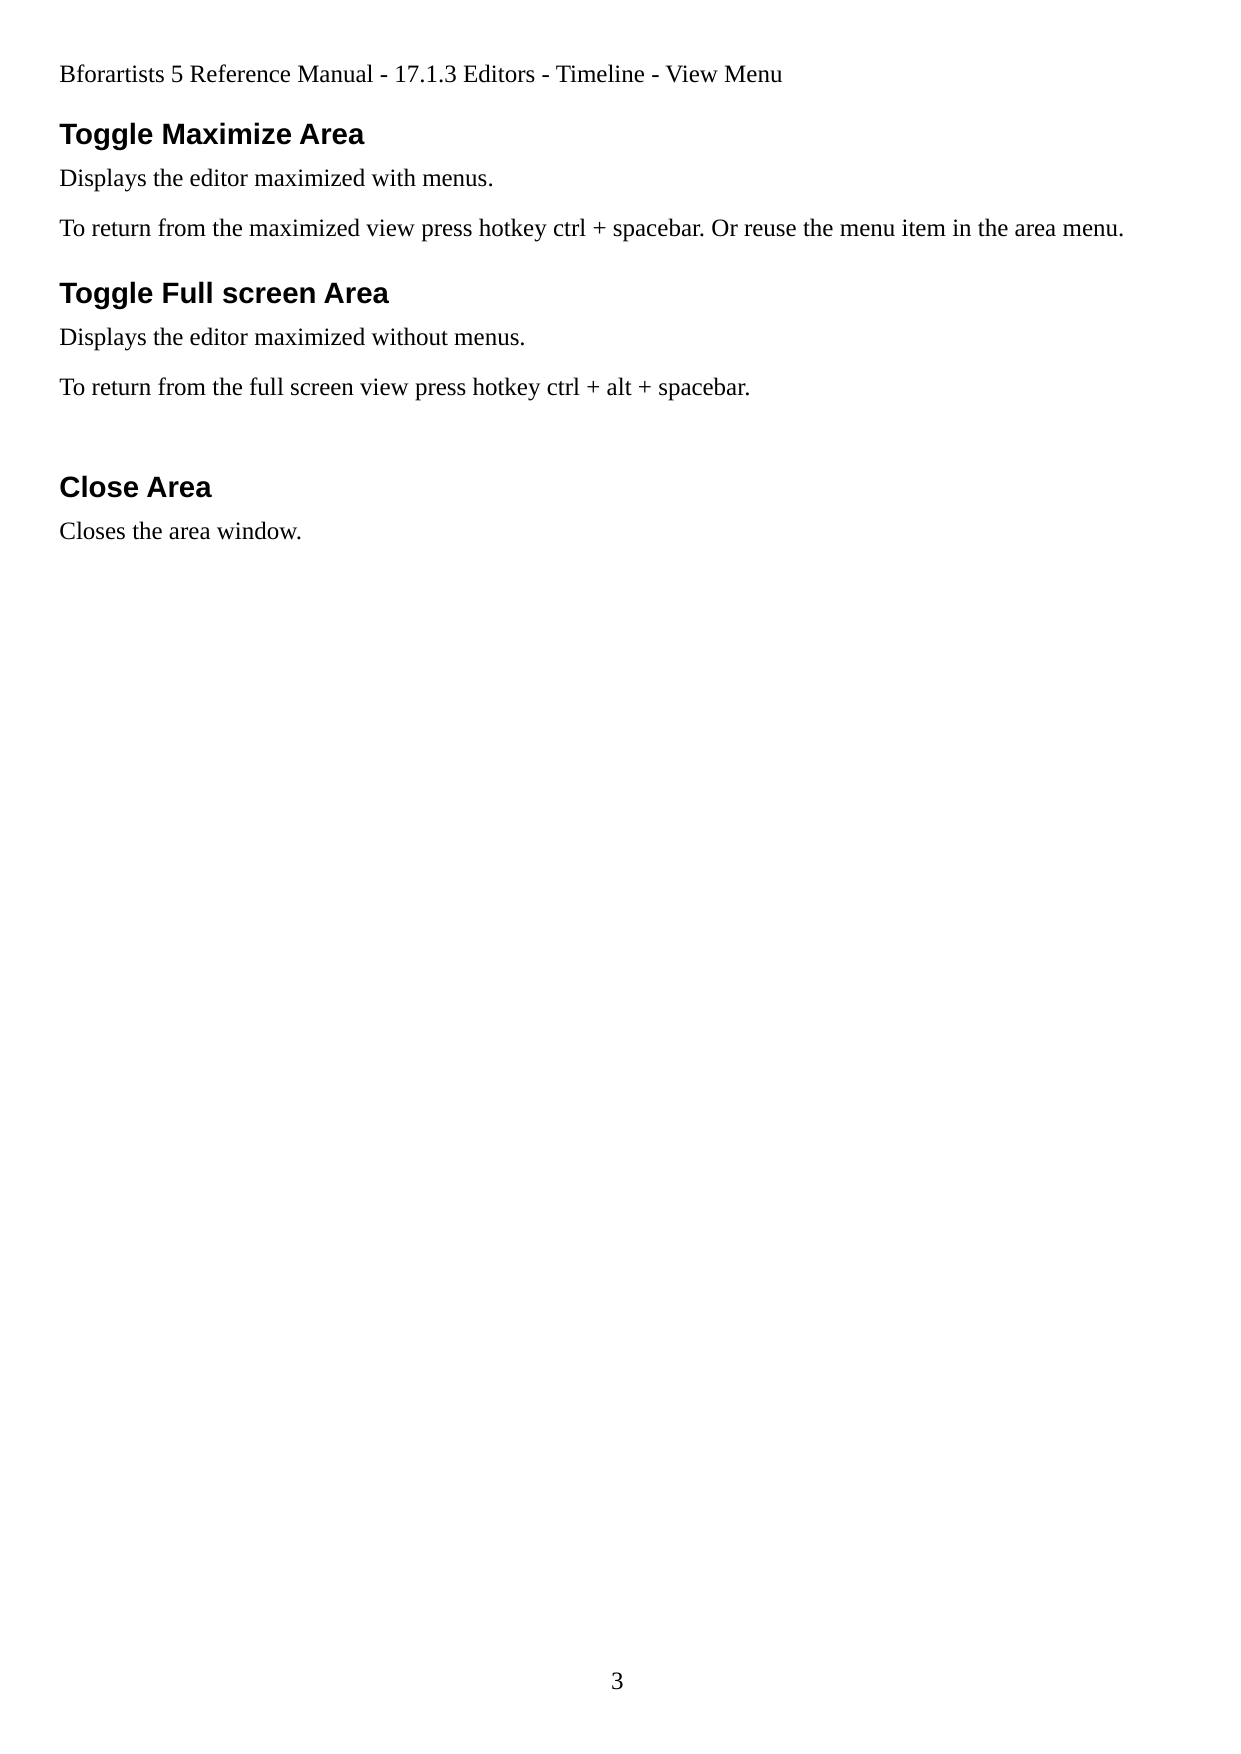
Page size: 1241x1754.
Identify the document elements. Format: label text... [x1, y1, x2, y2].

text To return from the full screen view press hotkey ctrl + alt + spacebar. [59, 372, 1181, 400]
subtitle Toggle Maximize Area [59, 117, 1181, 151]
text Displays the editor maximized without menus. [59, 322, 1181, 351]
subtitle Close Area [59, 470, 1181, 503]
text Displays the editor maximized with menus. [59, 163, 1181, 192]
text To return from the maximized view press hotkey ctrl + spacebar. Or reuse the menu item in the area menu. [59, 213, 1181, 241]
subtitle Toggle Full screen Area [59, 276, 1181, 310]
text Closes the area window. [59, 516, 1181, 545]
